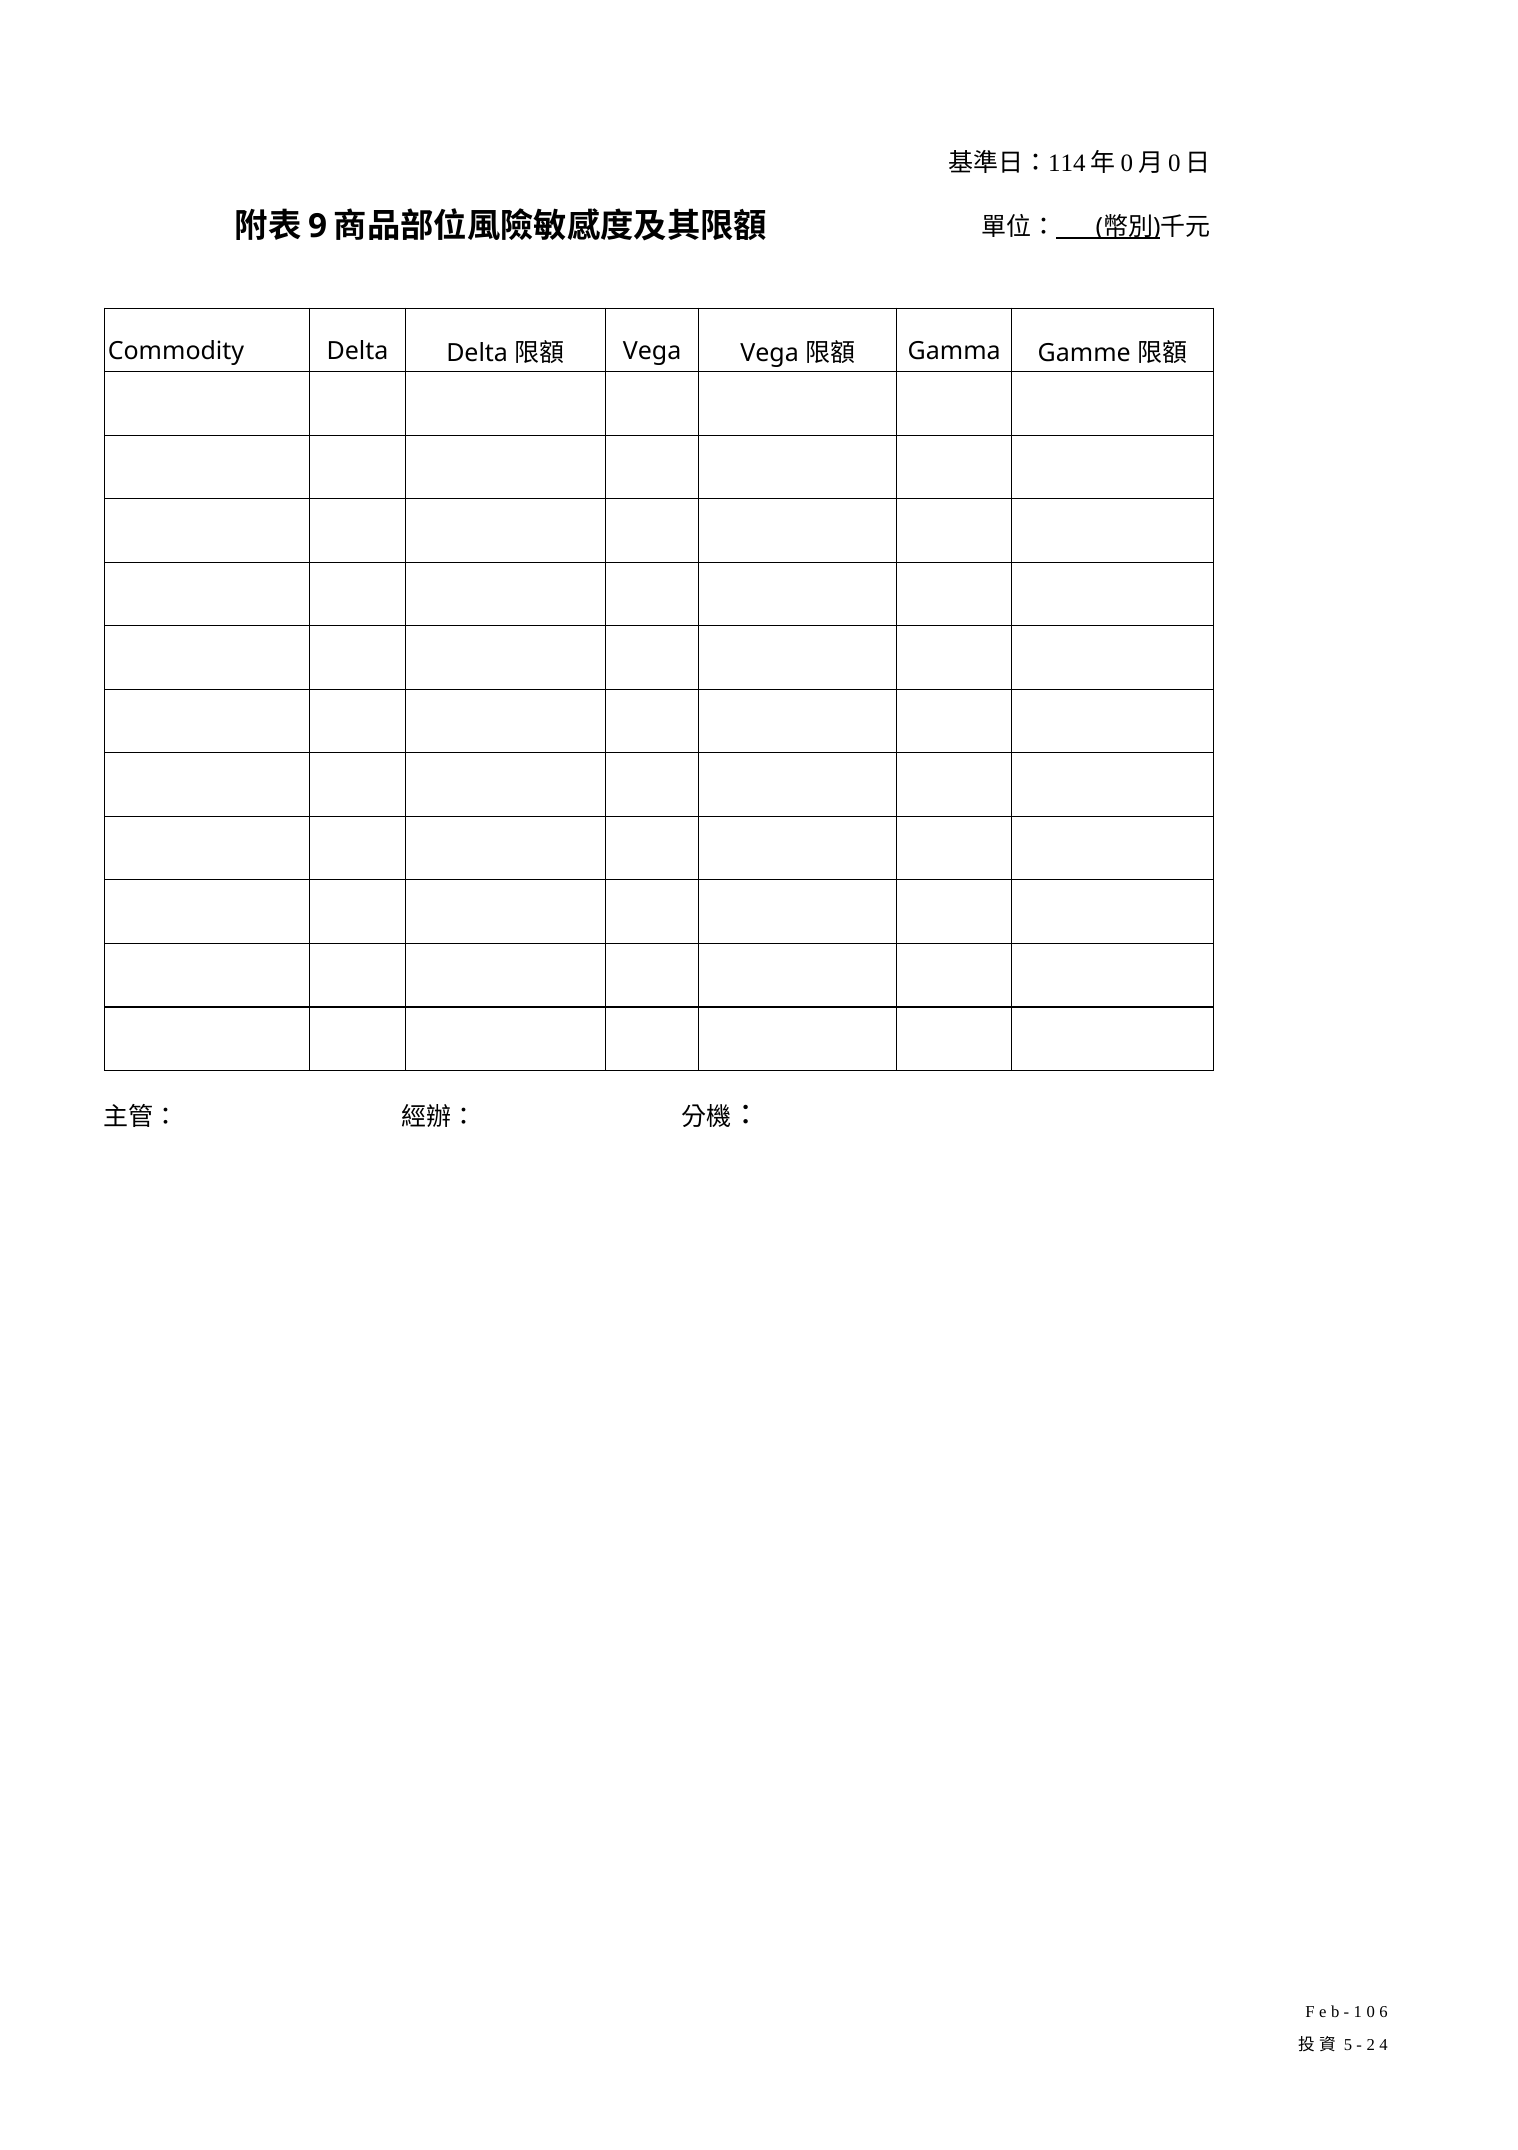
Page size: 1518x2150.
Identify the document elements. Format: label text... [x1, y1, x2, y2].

table_cell [310, 499, 405, 562]
table_cell [406, 817, 605, 879]
table_cell [897, 753, 1011, 816]
table_cell [406, 690, 605, 752]
table_cell [1012, 372, 1213, 434]
table_cell [699, 436, 896, 498]
table_cell [310, 944, 405, 1006]
table_cell [406, 1008, 605, 1070]
table_cell [406, 944, 605, 1006]
table_cell [699, 880, 896, 943]
table_cell [310, 690, 405, 752]
table_cell [699, 563, 896, 625]
table_cell Commodity [105, 309, 309, 371]
table_cell [105, 626, 309, 689]
table_header 附表9商品部位風險敏感度及其限額 [105, 119, 896, 307]
table_cell [105, 499, 309, 562]
table_cell [1012, 563, 1213, 625]
table_cell [406, 499, 605, 562]
table_cell [105, 563, 309, 625]
table_cell Delta 限額 [406, 309, 605, 371]
table_cell [310, 563, 405, 625]
table_cell [897, 944, 1011, 1006]
table_cell [897, 626, 1011, 689]
table_cell Gamma [897, 309, 1011, 371]
table_cell [1012, 436, 1213, 498]
table_cell [310, 753, 405, 816]
table_cell [606, 690, 698, 752]
table_cell 單位： (幣別)千元 [896, 181, 1213, 307]
table_cell [897, 690, 1011, 752]
table_cell [699, 817, 896, 879]
table_cell [105, 944, 309, 1006]
table_cell [1012, 1008, 1213, 1070]
table_cell [310, 372, 405, 434]
table_cell [897, 436, 1011, 498]
table_cell [1012, 817, 1213, 879]
table_cell [406, 372, 605, 434]
table_cell [606, 499, 698, 562]
text 主管： 經辦： 分機： [103, 1071, 1387, 1133]
table_cell [897, 880, 1011, 943]
table_cell [606, 880, 698, 943]
table_cell [606, 563, 698, 625]
table_cell [897, 499, 1011, 562]
table_cell [310, 626, 405, 689]
table_cell [310, 1008, 405, 1070]
table_cell [406, 753, 605, 816]
table_cell [897, 563, 1011, 625]
table_cell [699, 1008, 896, 1070]
table_cell [606, 626, 698, 689]
table_header 基準日：114年0月0日 [896, 119, 1213, 181]
table_cell [1012, 753, 1213, 816]
table_cell [1012, 499, 1213, 562]
table_cell [699, 753, 896, 816]
table_cell [406, 436, 605, 498]
table_cell [406, 880, 605, 943]
table_cell [406, 563, 605, 625]
table_cell [897, 817, 1011, 879]
table_cell [897, 1008, 1011, 1070]
table_cell [105, 1008, 309, 1070]
table_cell Vega [606, 309, 698, 371]
table_cell [606, 372, 698, 434]
table_cell [699, 944, 896, 1006]
table_cell [699, 626, 896, 689]
table_cell [310, 880, 405, 943]
table_cell Gamme 限額 [1012, 309, 1213, 371]
table_cell [606, 436, 698, 498]
table_cell [105, 753, 309, 816]
table_cell [606, 944, 698, 1006]
table_cell [606, 817, 698, 879]
table_cell [1012, 626, 1213, 689]
table_cell [105, 690, 309, 752]
table_cell [310, 436, 405, 498]
table_cell [105, 372, 309, 434]
table_cell [897, 372, 1011, 434]
table_cell [699, 499, 896, 562]
table_cell [606, 1008, 698, 1070]
table_cell [310, 817, 405, 879]
table_cell [406, 626, 605, 689]
table_cell Delta [310, 309, 405, 371]
table_cell [699, 690, 896, 752]
table_cell [105, 880, 309, 943]
table_cell [606, 753, 698, 816]
table_cell Vega 限額 [699, 309, 896, 371]
table_cell [1012, 880, 1213, 943]
table_cell [105, 436, 309, 498]
table_cell [699, 372, 896, 434]
table_cell [1012, 690, 1213, 752]
table_cell [105, 817, 309, 879]
table_cell [1012, 944, 1213, 1006]
